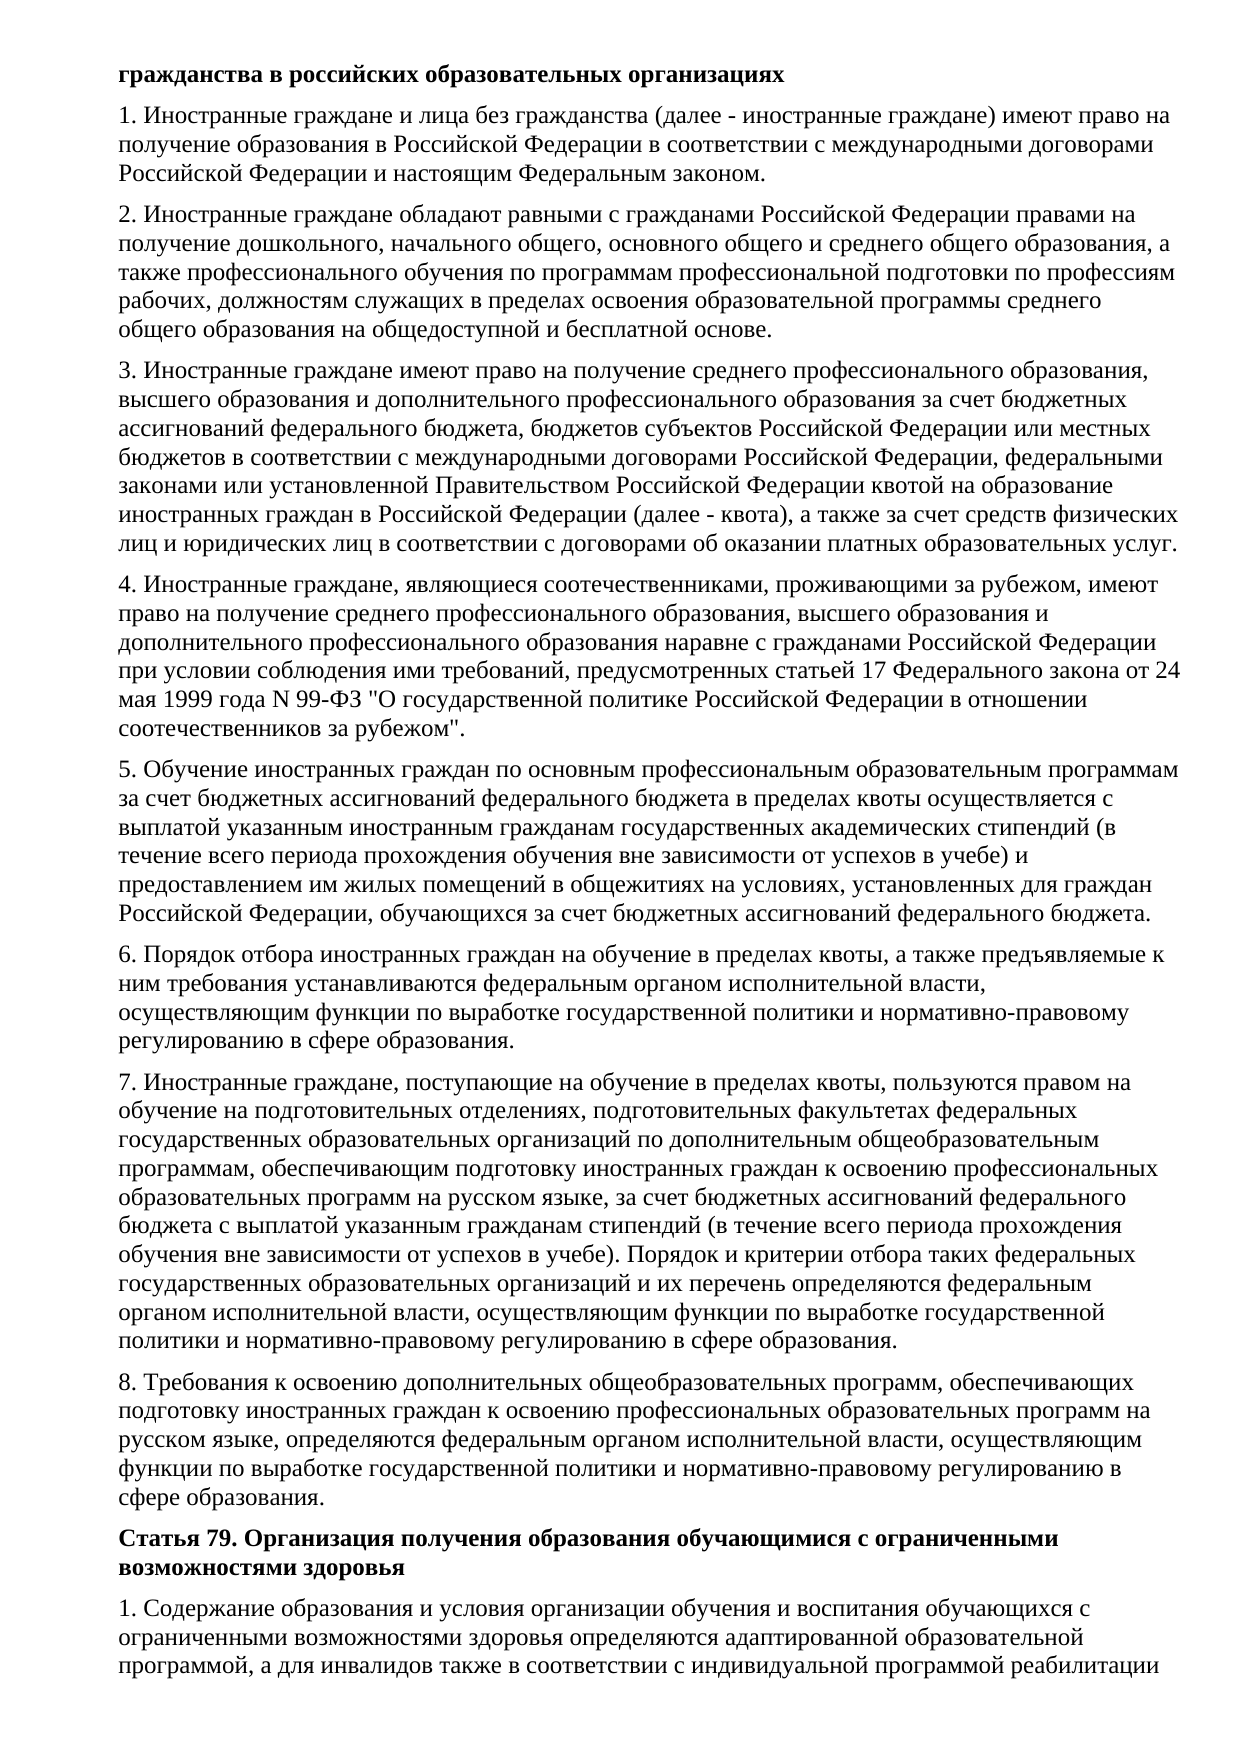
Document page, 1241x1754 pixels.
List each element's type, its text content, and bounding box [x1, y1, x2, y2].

text 1. Содержание образования и условия организации обучения и воспитания обучающихся с ограниченными возможностями здоровья определяются адаптированной образовательной программой, а для инвалидов также в соответствии с индивидуальной программой реабилитации [118, 1593, 1181, 1679]
text гражданства в российских образовательных организациях [118, 59, 1181, 88]
text 3. Иностранные граждане имеют право на получение среднего профессионального образования, высшего образования и дополнительного профессионального образования за счет бюджетных ассигнований федерального бюджета, бюджетов субъектов Российской Федерации или местных бюджетов в соответствии с международными договорами Российской Федерации, федеральными законами или установленной Правительством Российской Федерации квотой на образование иностранных граждан в Российской Федерации (далее - квота), а также за счет средств физических лиц и юридических лиц в соответствии с договорами об оказании платных образовательных услуг. [118, 355, 1181, 557]
text 8. Требования к освоению дополнительных общеобразовательных программ, обеспечивающих подготовку иностранных граждан к освоению профессиональных образовательных программ на русском языке, определяются федеральным органом исполнительной власти, осуществляющим функции по выработке государственной политики и нормативно-правовому регулированию в сфере образования. [118, 1367, 1181, 1510]
text 5. Обучение иностранных граждан по основным профессиональным образовательным программам за счет бюджетных ассигнований федерального бюджета в пределах квоты осуществляется с выплатой указанным иностранным гражданам государственных академических стипендий (в течение всего периода прохождения обучения вне зависимости от успехов в учебе) и предоставлением им жилых помещений в общежитиях на условиях, установленных для граждан Российской Федерации, обучающихся за счет бюджетных ассигнований федерального бюджета. [118, 754, 1181, 927]
text Статья 79. Организация получения образования обучающимися с ограниченными возможностями здоровья [118, 1523, 1181, 1580]
text 4. Иностранные граждане, являющиеся соотечественниками, проживающими за рубежом, имеют право на получение среднего профессионального образования, высшего образования и дополнительного профессионального образования наравне с гражданами Российской Федерации при условии соблюдения ими требований, предусмотренных статьей 17 Федерального закона от 24 мая 1999 года N 99-ФЗ "О государственной политике Российской Федерации в отношении соотечественников за рубежом". [118, 569, 1181, 742]
text 6. Порядок отбора иностранных граждан на обучение в пределах квоты, а также предъявляемые к ним требования устанавливаются федеральным органом исполнительной власти, осуществляющим функции по выработке государственной политики и нормативно-правовому регулированию в сфере образования. [118, 939, 1181, 1054]
text 2. Иностранные граждане обладают равными с гражданами Российской Федерации правами на получение дошкольного, начального общего, основного общего и среднего общего образования, а также профессионального обучения по программам профессиональной подготовки по профессиям рабочих, должностям служащих в пределах освоения образовательной программы среднего общего образования на общедоступной и бесплатной основе. [118, 199, 1181, 343]
text 1. Иностранные граждане и лица без гражданства (далее - иностранные граждане) имеют право на получение образования в Российской Федерации в соответствии с международными договорами Российской Федерации и настоящим Федеральным законом. [118, 100, 1181, 187]
text 7. Иностранные граждане, поступающие на обучение в пределах квоты, пользуются правом на обучение на подготовительных отделениях, подготовительных факультетах федеральных государственных образовательных организаций по дополнительным общеобразовательным программам, обеспечивающим подготовку иностранных граждан к освоению профессиональных образовательных программ на русском языке, за счет бюджетных ассигнований федерального бюджета с выплатой указанным гражданам стипендий (в течение всего периода прохождения обучения вне зависимости от успехов в учебе). Порядок и критерии отбора таких федеральных государственных образовательных организаций и их перечень определяются федеральным органом исполнительной власти, осуществляющим функции по выработке государственной политики и нормативно-правовому регулированию в сфере образования. [118, 1067, 1181, 1354]
